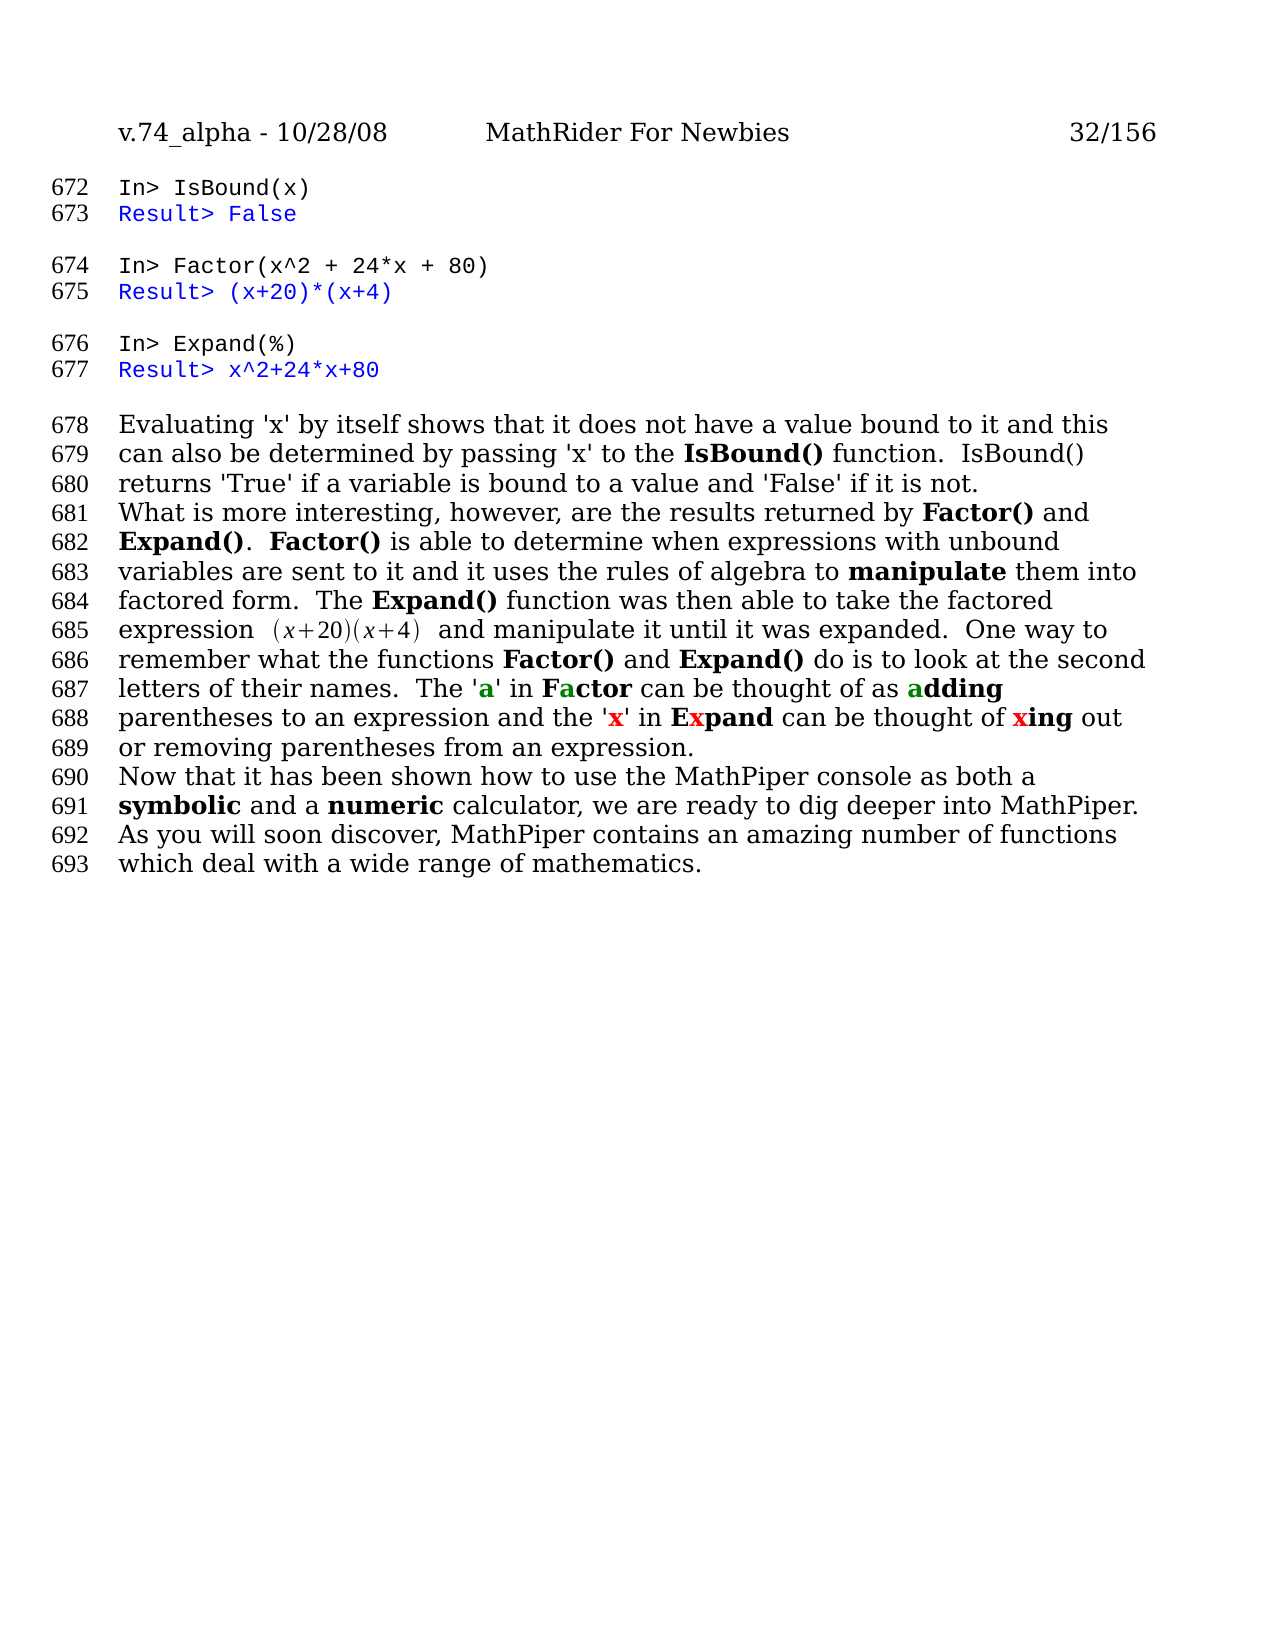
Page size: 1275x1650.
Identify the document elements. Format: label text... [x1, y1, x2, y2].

text Result> False [118, 203, 1157, 229]
text Evaluating 'x' by itself shows that it does not have a value bound to it and this can also be determined by passing 'x' to the IsBound() function. IsBound() returns 'True' if a variable is bound to a value and 'False' if it is not. [118, 410, 1157, 498]
text Result> (x+20)*(x+4) [118, 281, 1157, 306]
text In> Factor(x^2 + 24*x + 80) [118, 254, 1157, 281]
text In> IsBound(x) [118, 177, 1157, 203]
text Now that it has been shown how to use the MathPiper console as both a symbolic and a numeric calculator, we are ready to dig deeper into MathPiper. As you will soon discover, MathPiper contains an amazing number of functions which deal with a wide range of mathematics. [118, 762, 1157, 879]
text What is more interesting, however, are the results returned by Factor() and Expand(). Factor() is able to determine when expressions with unbound variables are sent to it and it uses the rules of algebra to manipulate them into factored form. The Expand() function was then able to take the factored expressionand manipulate it until it was expanded. One way to remember what the functions Factor() and Expand() do is to look at the second letters of their names. The 'a' in Factor can be thought of as adding parentheses to an expression and the 'x' in Expand can be thought of xing out or removing parentheses from an expression. [118, 498, 1157, 762]
text In> Expand(%) [118, 332, 1157, 358]
text Result> x^2+24*x+80 [118, 358, 1157, 384]
